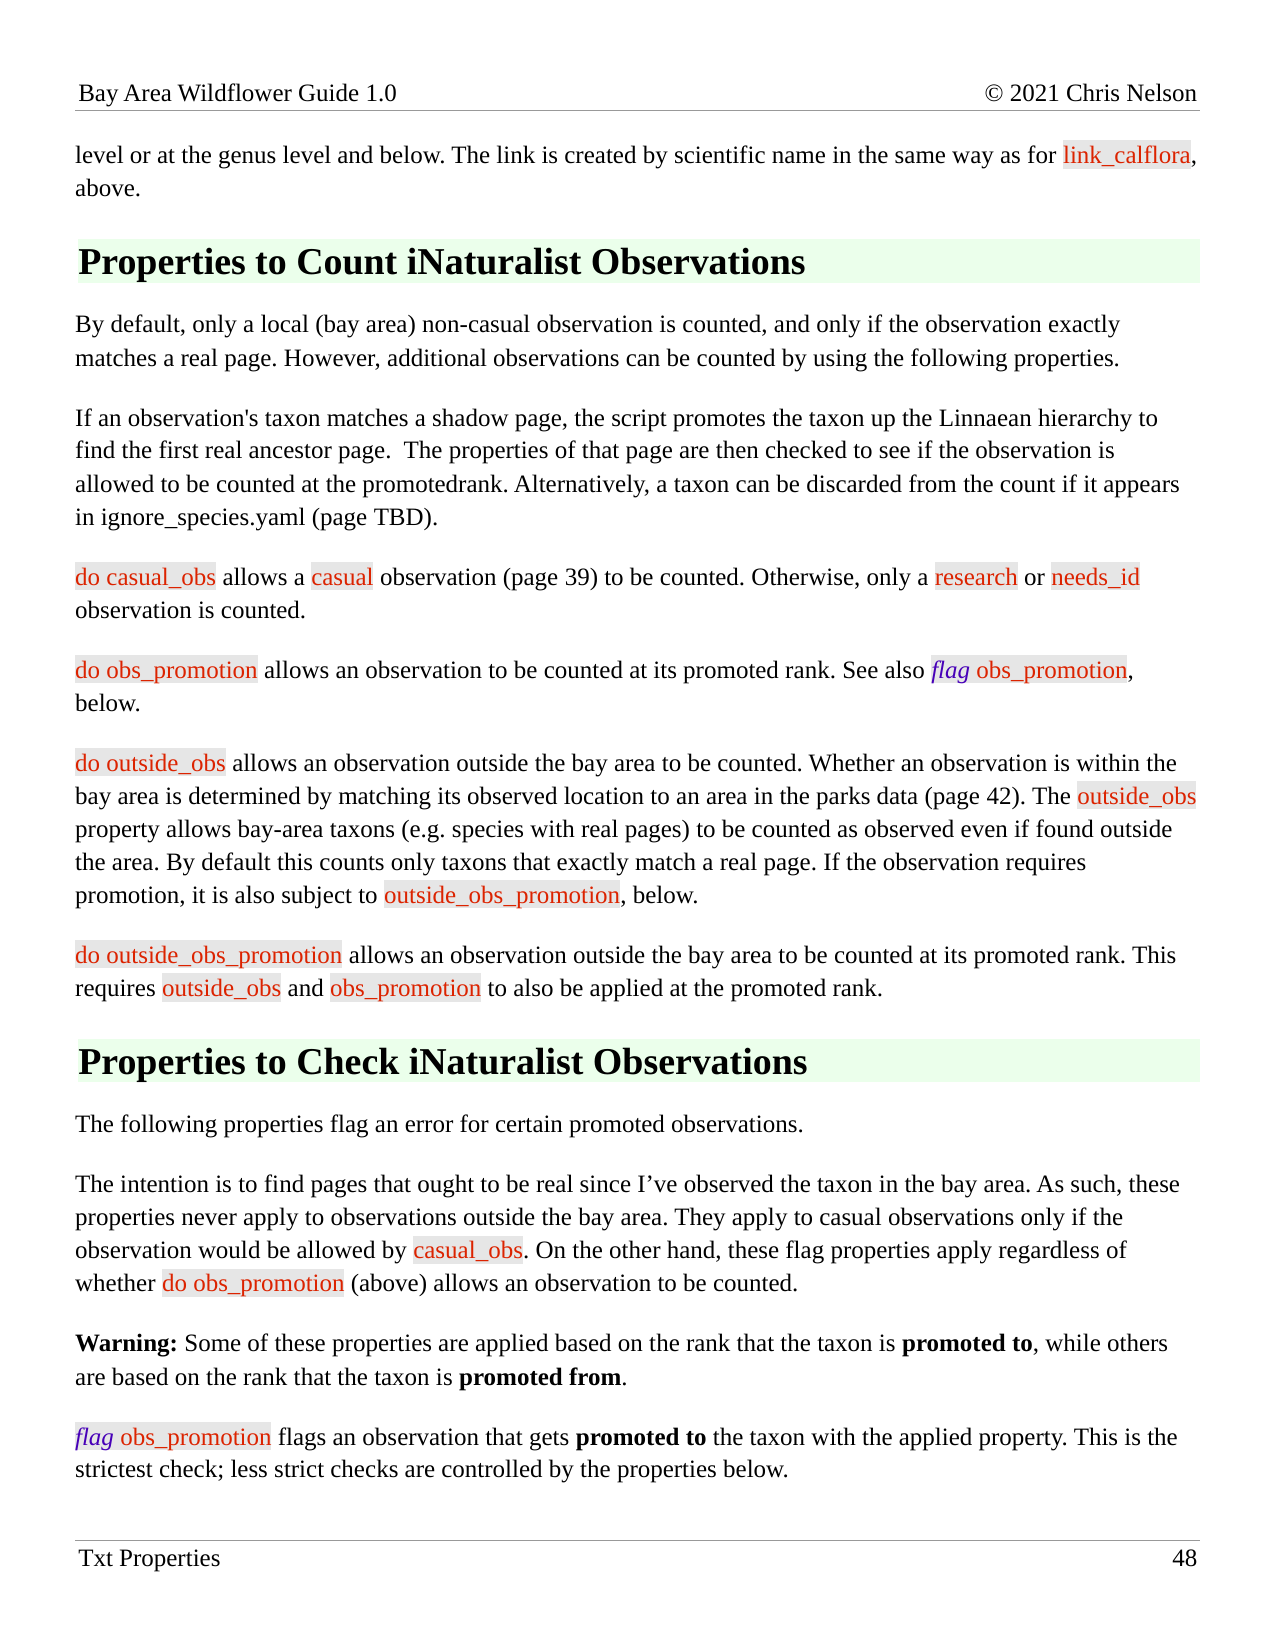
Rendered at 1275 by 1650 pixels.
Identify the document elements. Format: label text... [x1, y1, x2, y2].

text The intention is to find pages that ought to be real since I’ve observed the taxon in the bay area. As such, these properties never apply to observations outside the bay area. They apply to casual observations only if the observation would be allowed by casual_obs. On the other hand, these flag properties apply regardless of whether do obs_promotion (above) allows an observation to be counted. [75, 1169, 1200, 1297]
text By default, only a local (bay area) non-casual observation is counted, and only if the observation exactly matches a real page. However, additional observations can be counted by using the following properties. [75, 309, 1200, 371]
text do obs_promotion allows an observation to be counted at its promoted rank. See also flag obs_promotion, below. [75, 655, 1200, 716]
subtitle Properties to Count iNaturalist Observations [78, 239, 1200, 283]
text do outside_obs_promotion allows an observation outside the bay area to be counted at its promoted rank. This requires outside_obs and obs_promotion to also be applied at the promoted rank. [75, 940, 1200, 1002]
text level or at the genus level and below. The link is created by scientific name in the same way as for link_calflora, above. [75, 140, 1200, 202]
text do casual_obs allows a casual observation (page 39) to be counted. Otherwise, only a research or needs_id observation is counted. [75, 562, 1200, 623]
text flag obs_promotion flags an observation that gets promoted to the taxon with the applied property. This is the strictest check; less strict checks are controlled by the properties below. [75, 1422, 1200, 1483]
text do outside_obs allows an observation outside the bay area to be counted. Whether an observation is within the bay area is determined by matching its observed location to an area in the parks data (page 42). The outside_obs property allows bay-area taxons (e.g. species with real pages) to be counted as observed even if found outside the area. By default this counts only taxons that exactly match a real page. If the observation requires promotion, it is also subject to outside_obs_promotion, below. [75, 748, 1200, 908]
text If an observation's taxon matches a shadow page, the script promotes the taxon up the Linnaean hierarchy to find the first real ancestor page. The properties of that page are then checked to see if the observation is allowed to be counted at the promotedrank. Alternatively, a taxon can be discarded from the count if it appears in ignore_species.yaml (page TBD). [75, 403, 1200, 530]
subtitle Properties to Check iNaturalist Observations [78, 1039, 1200, 1082]
text Warning: Some of these properties are applied based on the rank that the taxon is promoted to, while others are based on the rank that the taxon is promoted from. [75, 1328, 1200, 1390]
text The following properties flag an error for certain promoted observations. [75, 1109, 1200, 1138]
